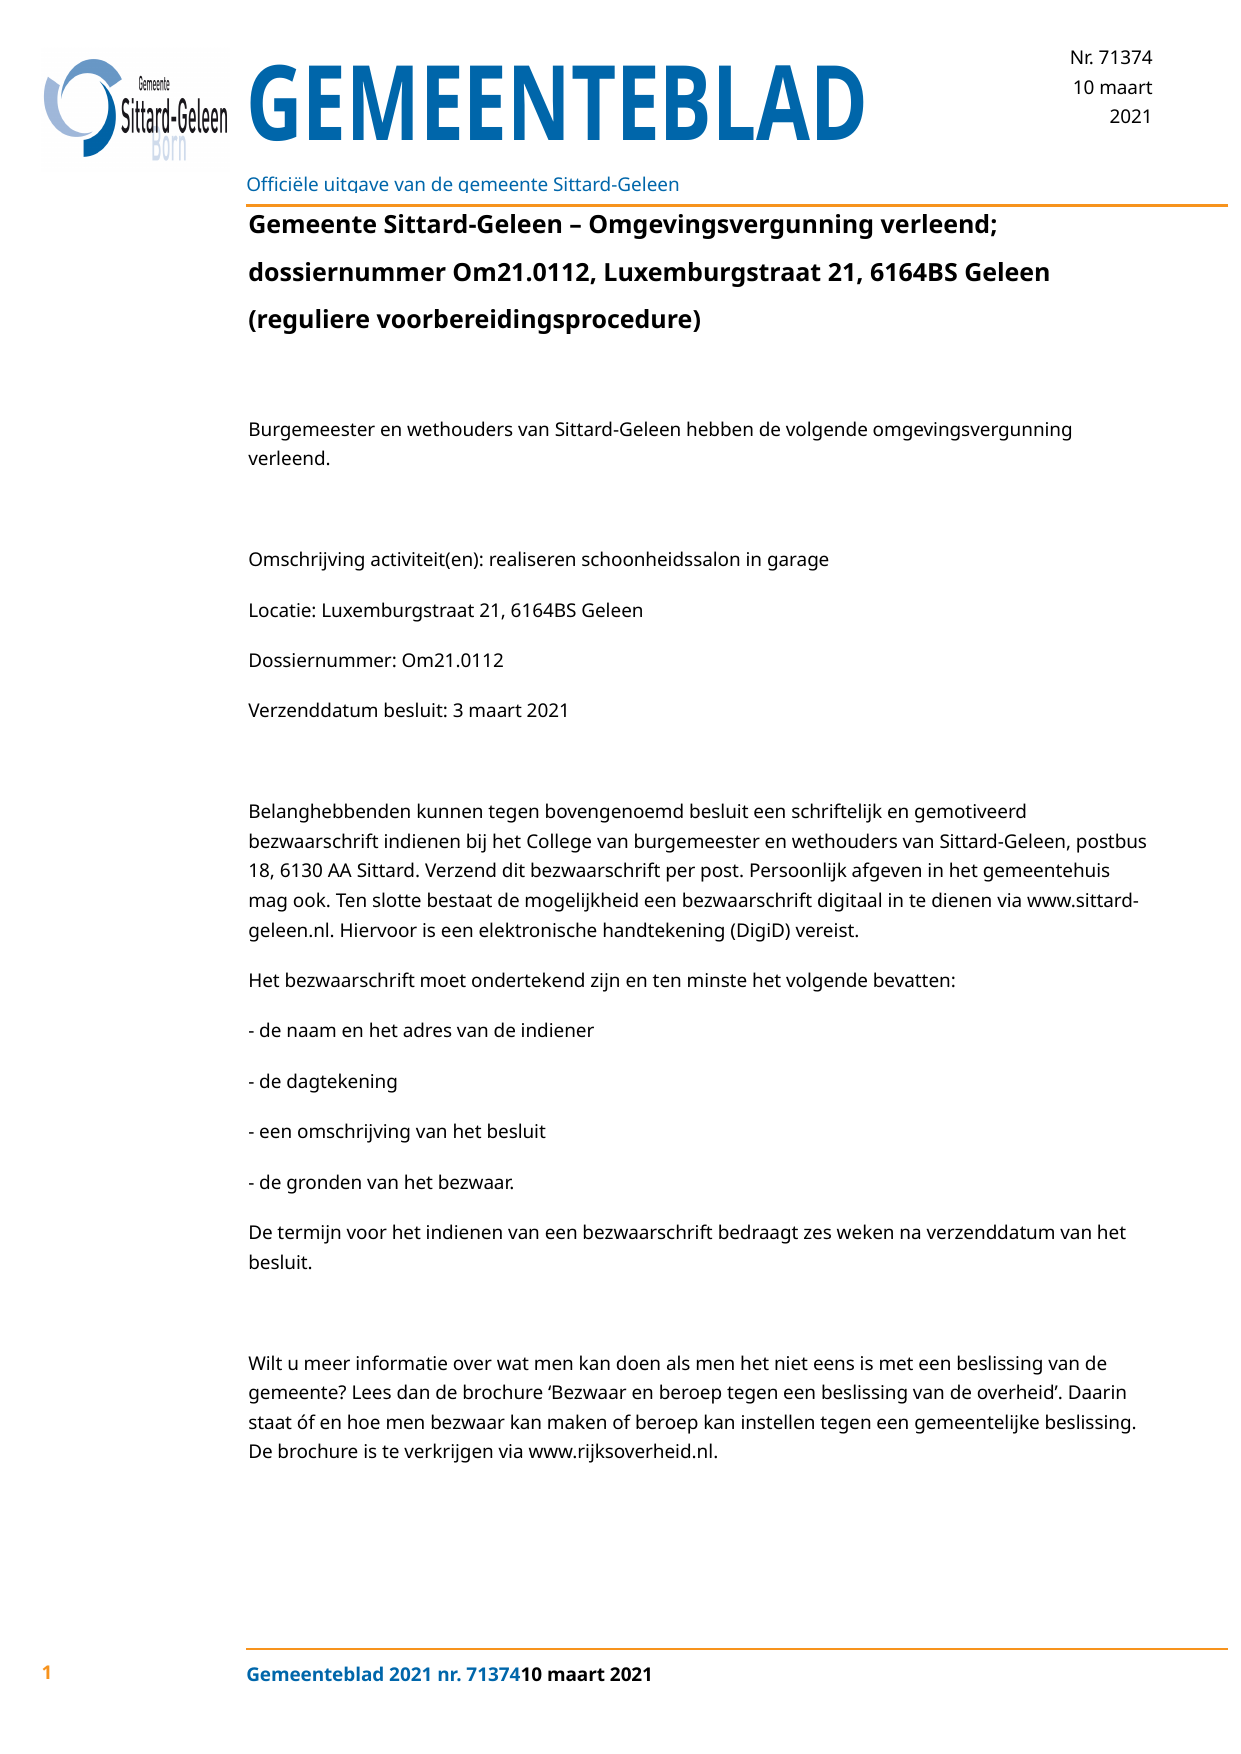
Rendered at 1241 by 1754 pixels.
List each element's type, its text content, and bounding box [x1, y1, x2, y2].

text - de gronden van het bezwaar. [248, 1169, 1152, 1194]
picture [41, 47, 231, 172]
text Verzenddatum besluit: 3 maart 2021 [248, 698, 1152, 723]
text Het bezwaarschrift moet ondertekend zijn en ten minste het volgende bevatten: [248, 967, 1152, 993]
text De termijn voor het indienen van een bezwaarschrift bedraagt zes weken na verzenddatum van het besluit. [248, 1219, 1152, 1274]
text Wilt u meer informatie over wat men kan doen als men het niet eens is met een beslissing van de gemeente? Lees dan de brochure ‘Bezwaar en beroep tegen een beslissing van de overheid’. Daarin staat óf en hoe men bezwaar kan maken of beroep kan instellen tegen een gemeentelijke beslissing. De brochure is te verkrijgen via www.rijksoverheid.nl. [248, 1350, 1152, 1464]
text Gemeente Sittard-Geleen – Omgevingsvergunning verleend; dossiernummer Om21.0112, Luxemburgstraat 21, 6164BS Geleen (reguliere voorbereidingsprocedure) [248, 207, 1152, 336]
text Omschrijving activiteit(en): realiseren schoonheidssalon in garage [248, 546, 1152, 572]
text - een omschrijving van het besluit [248, 1118, 1152, 1144]
text - de dagtekening [248, 1068, 1152, 1094]
text Burgemeester en wethouders van Sittard-Geleen hebben de volgende omgevingsvergunning verleend. [248, 416, 1152, 471]
text - de naam en het adres van de indiener [248, 1018, 1152, 1043]
text Belanghebbenden kunnen tegen bovengenoemd besluit een schriftelijk en gemotiveerd bezwaarschrift indienen bij het College van burgemeester en wethouders van Sittard-Geleen, postbus 18, 6130 AA Sittard. Verzend dit bezwaarschrift per post. Persoonlijk afgeven in het gemeentehuis mag ook. Ten slotte bestaat de mogelijkheid een bezwaarschrift digitaal in te dienen via www.sittard-geleen.nl. Hiervoor is een elektronische handtekening (DigiD) vereist. [248, 798, 1152, 942]
text Dossiernummer: Om21.0112 [248, 647, 1152, 673]
text Locatie: Luxemburgstraat 21, 6164BS Geleen [248, 597, 1152, 622]
